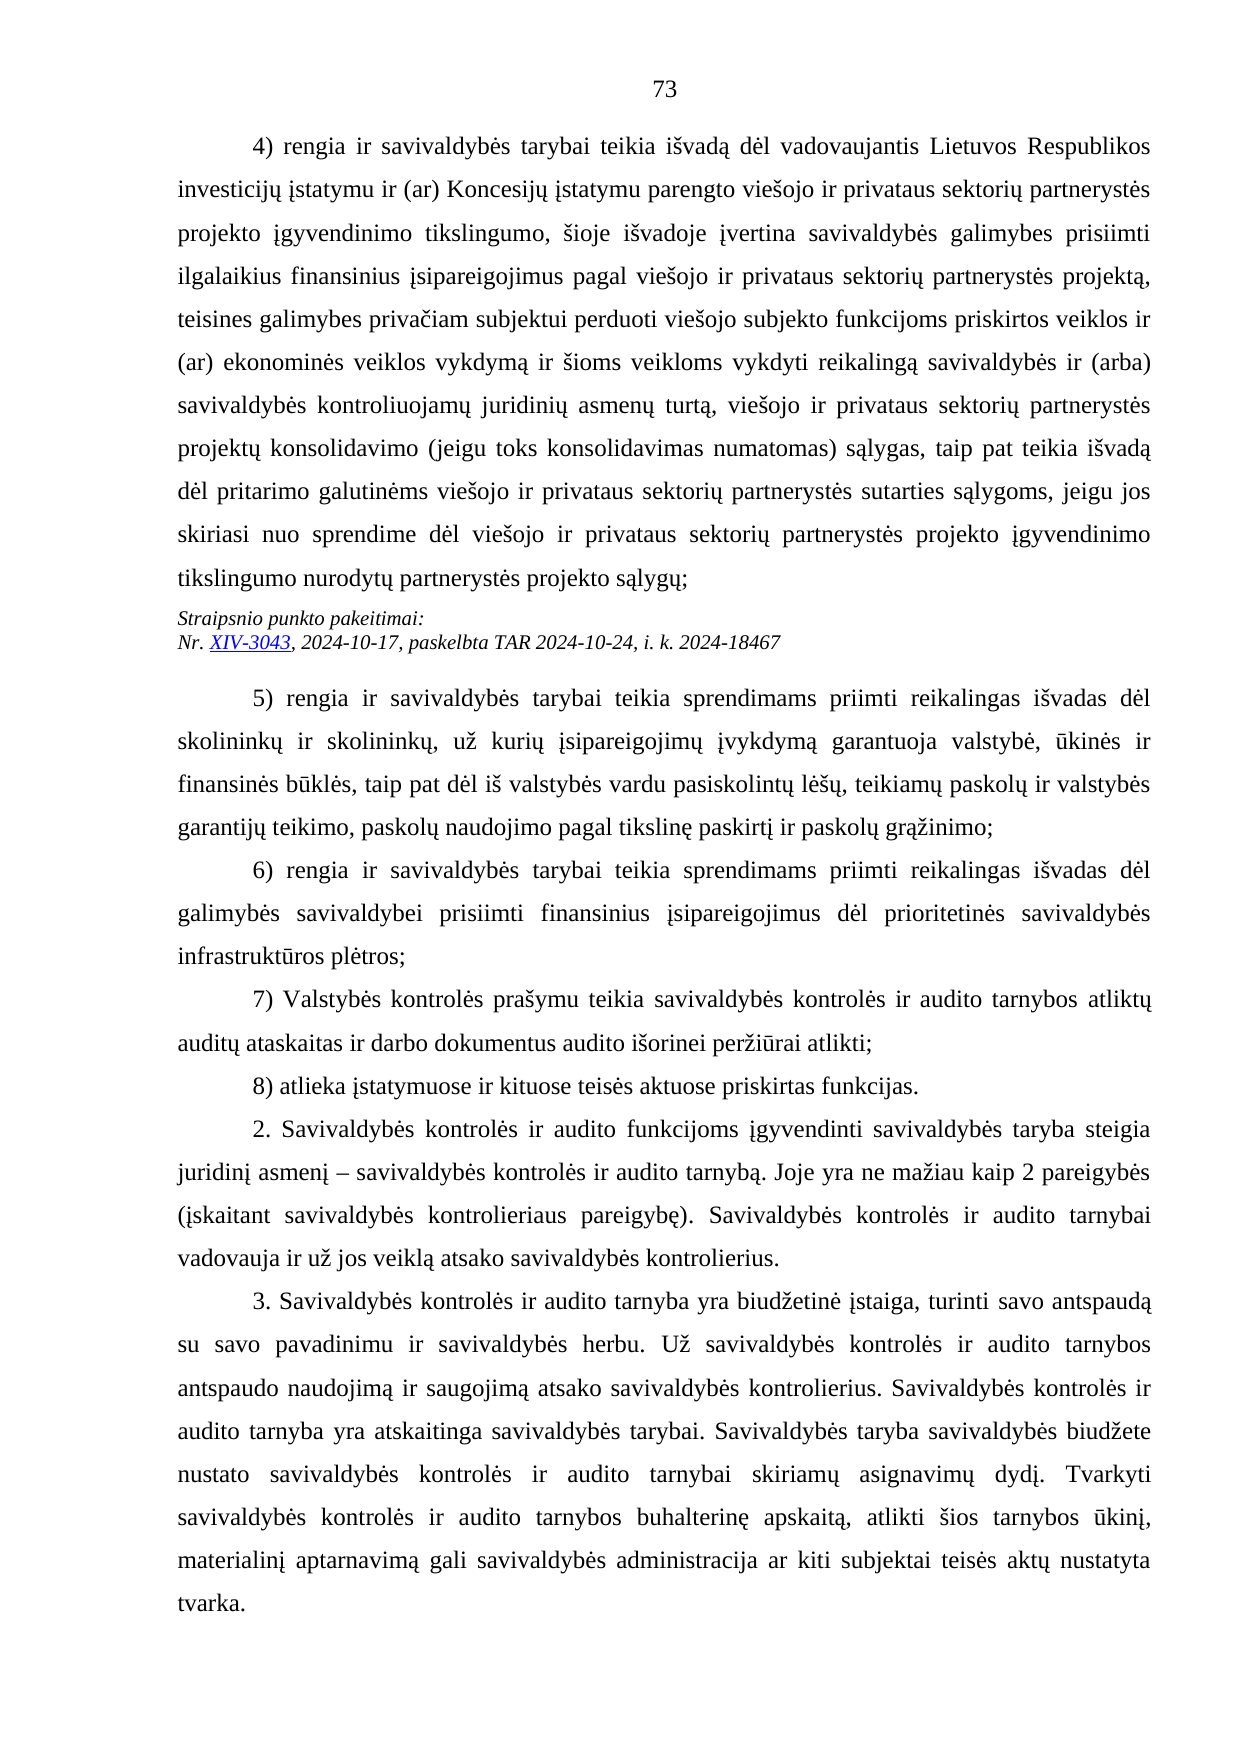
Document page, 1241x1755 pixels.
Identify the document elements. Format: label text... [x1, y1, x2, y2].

text 7) Valstybės kontrolės prašymu teikia savivaldybės kontrolės ir audito tarnybos atliktų auditų ataskaitas ir darbo dokumentus audito išorinei peržiūrai atlikti; [177, 984, 1152, 1056]
text Straipsnio punkto pakeitimai: [177, 606, 1152, 630]
text 6) rengia ir savivaldybės tarybai teikia sprendimams priimti reikalingas išvadas dėl galimybės savivaldybei prisiimti finansinius įsipareigojimus dėl prioritetinės savivaldybės infrastruktūros plėtros; [177, 855, 1152, 970]
text 4) rengia ir savivaldybės tarybai teikia išvadą dėl vadovaujantis Lietuvos Respublikos investicijų įstatymu ir (ar) Koncesijų įstatymu parengto viešojo ir privataus sektorių partnerystės projekto įgyvendinimo tikslingumo, šioje išvadoje įvertina savivaldybės galimybes prisiimti ilgalaikius finansinius įsipareigojimus pagal viešojo ir privataus sektorių partnerystės projektą, teisines galimybes privačiam subjektui perduoti viešojo subjekto funkcijoms priskirtos veiklos ir (ar) ekonominės veiklos vykdymą ir šioms veikloms vykdyti reikalingą savivaldybės ir (arba) savivaldybės kontroliuojamų juridinių asmenų turtą, viešojo ir privataus sektorių partnerystės projektų konsolidavimo (jeigu toks konsolidavimas numatomas) sąlygas, taip pat teikia išvadą dėl pritarimo galutinėms viešojo ir privataus sektorių partnerystės sutarties sąlygoms, jeigu jos skiriasi nuo sprendime dėl viešojo ir privataus sektorių partnerystės projekto įgyvendinimo tikslingumo nurodytų partnerystės projekto sąlygų; [177, 131, 1152, 591]
text 2. Savivaldybės kontrolės ir audito funkcijoms įgyvendinti savivaldybės taryba steigia juridinį asmenį – savivaldybės kontrolės ir audito tarnybą. Joje yra ne mažiau kaip 2 pareigybės (įskaitant savivaldybės kontrolieriaus pareigybę). Savivaldybės kontrolės ir audito tarnybai vadovauja ir už jos veiklą atsako savivaldybės kontrolierius. [177, 1114, 1152, 1272]
text 3. Savivaldybės kontrolės ir audito tarnyba yra biudžetinė įstaiga, turinti savo antspaudą su savo pavadinimu ir savivaldybės herbu. Už savivaldybės kontrolės ir audito tarnybos antspaudo naudojimą ir saugojimą atsako savivaldybės kontrolierius. Savivaldybės kontrolės ir audito tarnyba yra atskaitinga savivaldybės tarybai. Savivaldybės taryba savivaldybės biudžete nustato savivaldybės kontrolės ir audito tarnybai skiriamų asignavimų dydį. Tvarkyti savivaldybės kontrolės ir audito tarnybos buhalterinę apskaitą, atlikti šios tarnybos ūkinį, materialinį aptarnavimą gali savivaldybės administracija ar kiti subjektai teisės aktų nustatyta tvarka. [177, 1286, 1152, 1617]
text 5) rengia ir savivaldybės tarybai teikia sprendimams priimti reikalingas išvadas dėl skolininkų ir skolininkų, už kurių įsipareigojimų įvykdymą garantuoja valstybė, ūkinės ir finansinės būklės, taip pat dėl iš valstybės vardu pasiskolintų lėšų, teikiamų paskolų ir valstybės garantijų teikimo, paskolų naudojimo pagal tikslinę paskirtį ir paskolų grąžinimo; [177, 683, 1152, 841]
text Nr. XIV-3043, 2024-10-17, paskelbta TAR 2024-10-24, i. k. 2024-18467 [177, 630, 1152, 654]
text 8) atlieka įstatymuose ir kituose teisės aktuose priskirtas funkcijas. [177, 1071, 1152, 1099]
